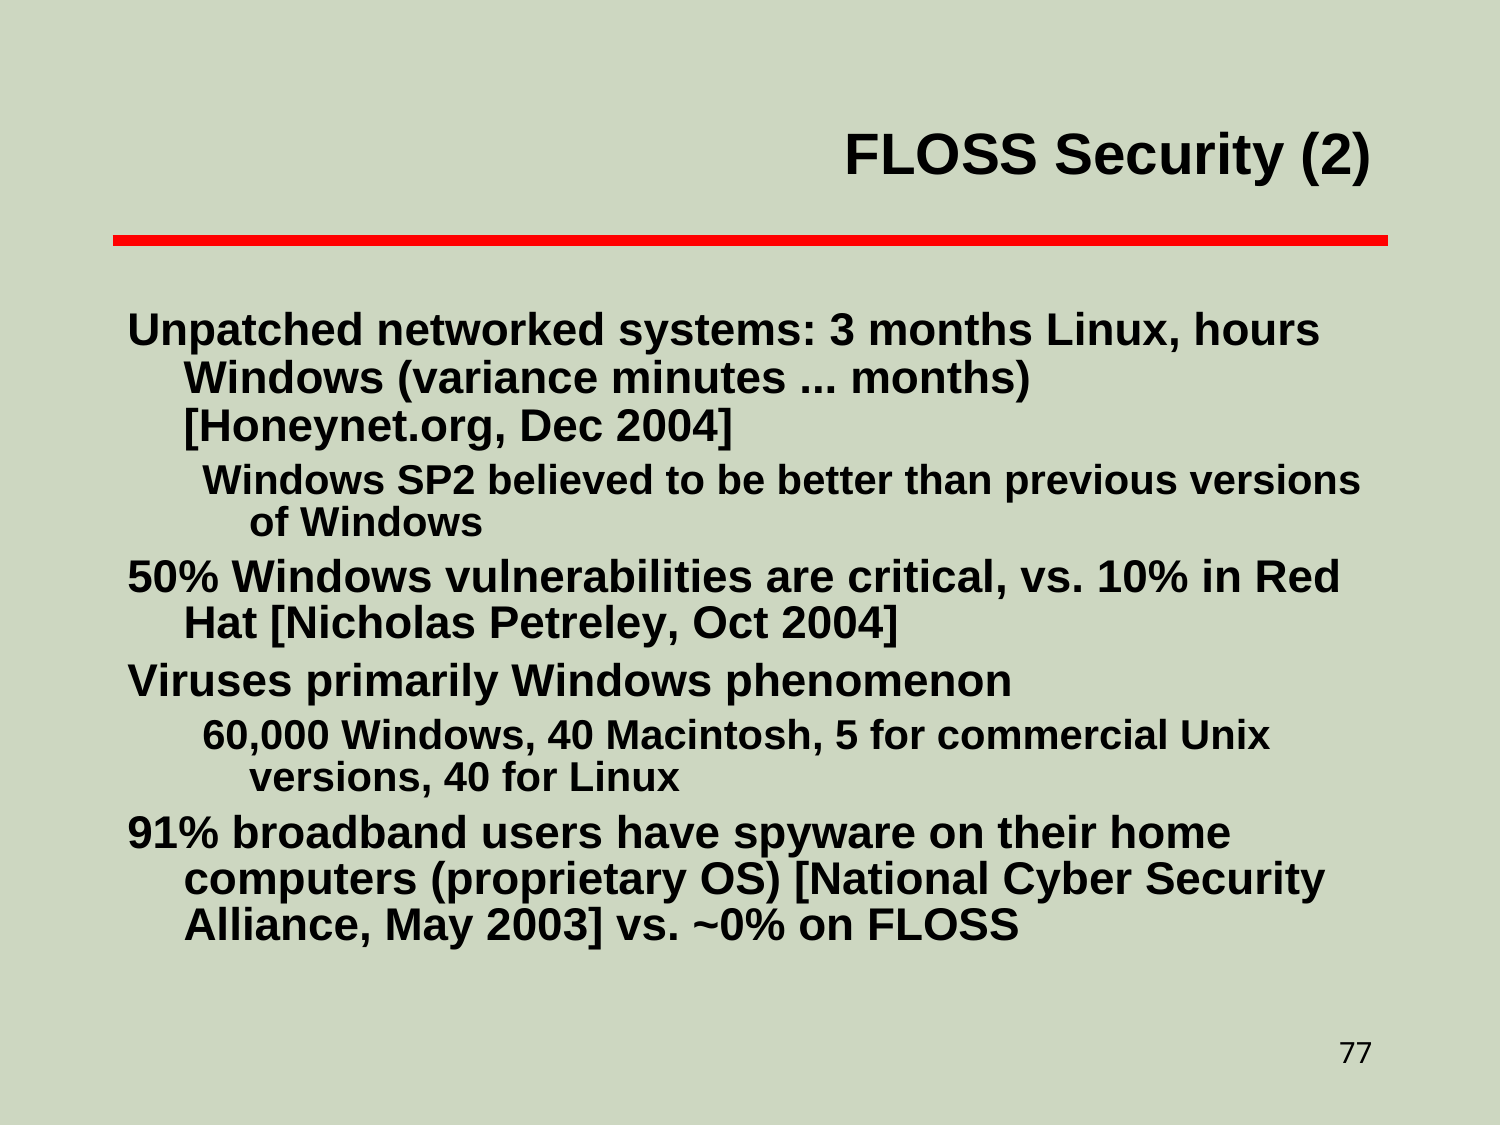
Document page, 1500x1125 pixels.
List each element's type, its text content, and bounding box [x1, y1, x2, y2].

list Unpatched networked systems: 3 months Linux, hours Windows (variance minutes ... months) [Honeynet.org, Dec 2004] Windows SP2 believed to be better than previous versions of Windows 50% Windows vulnerabilities are critical, vs. 10% in Red Hat [Nicholas Petreley, Oct 2004] Viruses primarily Windows phenomenon 60,000 Windows, 40 Macintosh, 5 for commercial Unix versions, 40 for Linux 91% broadband users have spyware on their home computers (proprietary OS) [National Cyber Security Alliance, May 2003] vs. ~0% on FLOSS [112, 299, 1388, 1000]
title FLOSS Security (2) [337, 85, 1388, 224]
